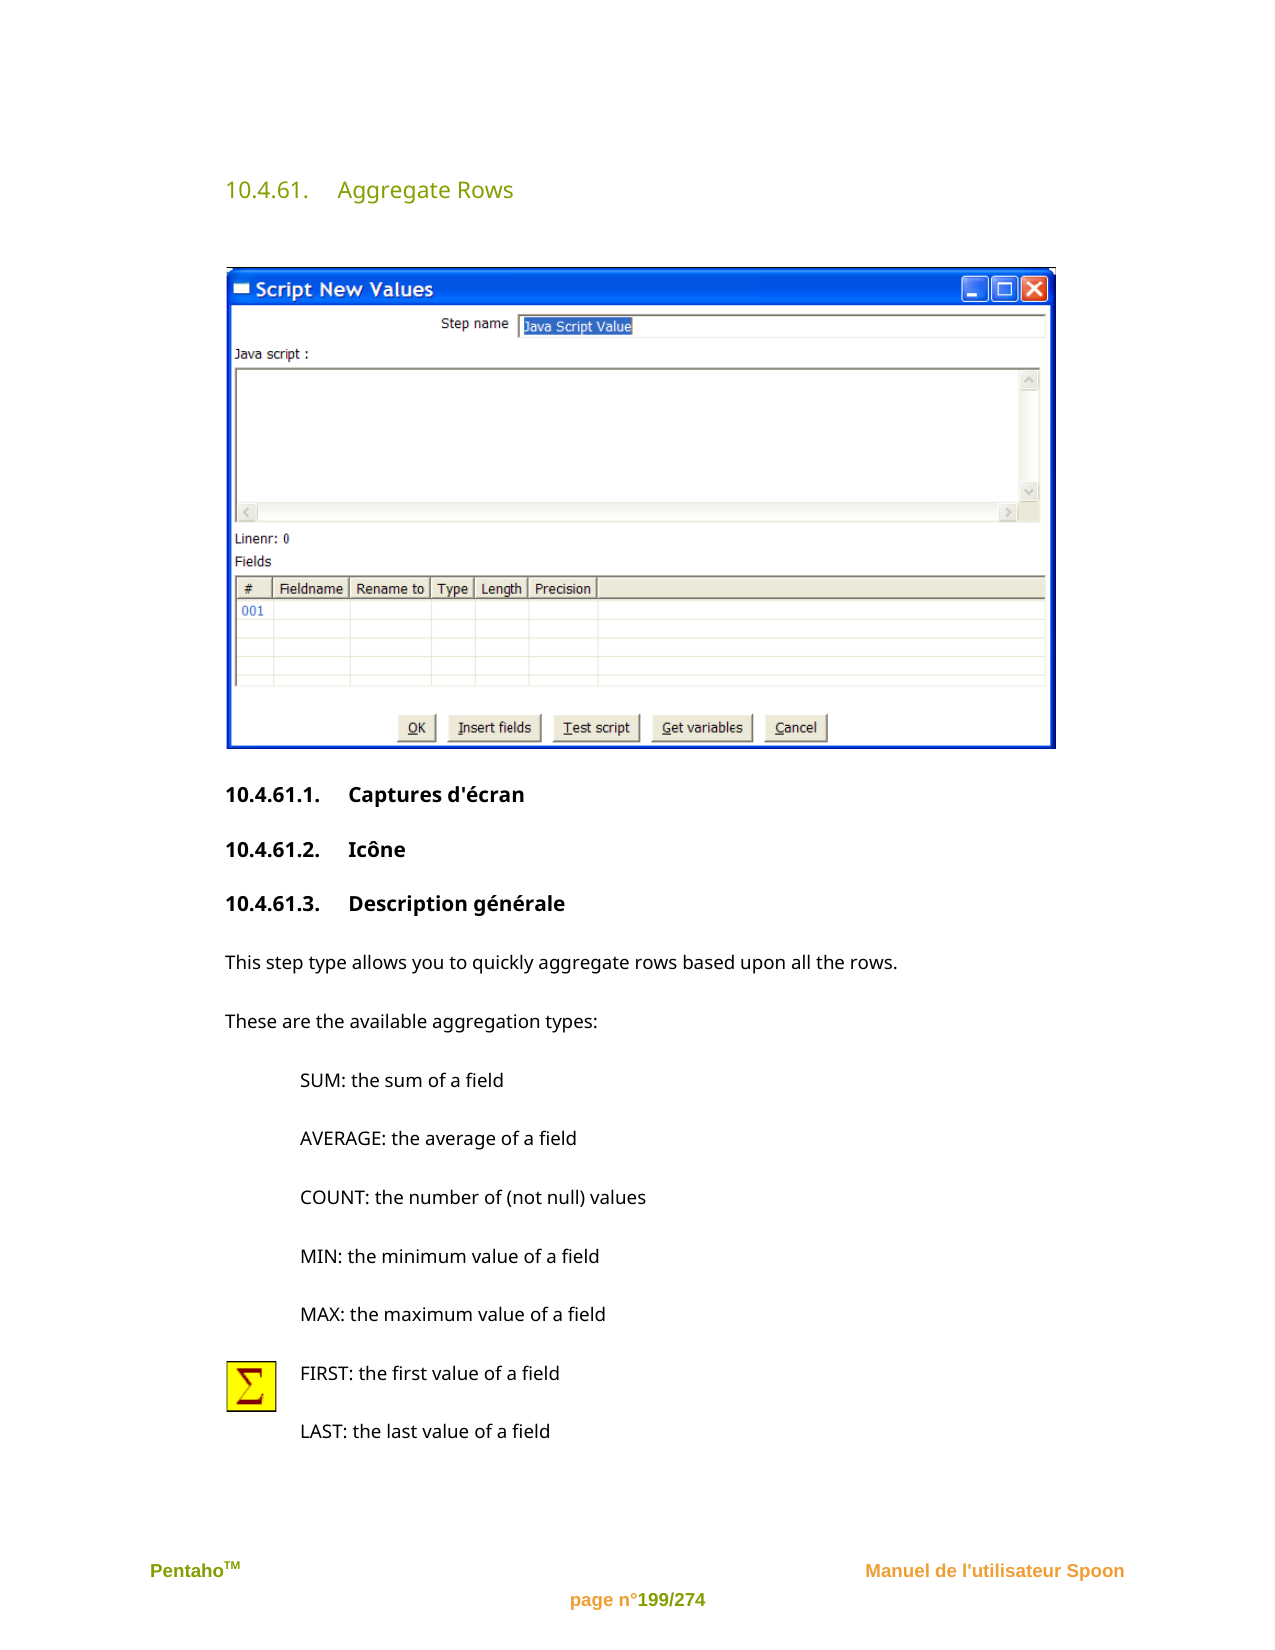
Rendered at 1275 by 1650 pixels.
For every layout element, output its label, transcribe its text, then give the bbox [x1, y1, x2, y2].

text MIN: the minimum value of a field [300, 1240, 1125, 1269]
text COUNT: the number of (not null) values [300, 1181, 1125, 1210]
text FIRST: the first value of a field [300, 1357, 1125, 1386]
picture [226, 1361, 277, 1412]
text MAX: the maximum value of a field [300, 1298, 1125, 1327]
text AVERAGE: the average of a field [300, 1122, 1125, 1152]
text These are the available aggregation types: [225, 1005, 1125, 1034]
subtitle Description générale [225, 888, 1125, 917]
subtitle Captures d'écran [225, 229, 1125, 809]
subtitle Aggregate Rows [225, 175, 1125, 204]
text This step type allows you to quickly aggregate rows based upon all the rows. [225, 946, 1125, 976]
subtitle Icône [225, 834, 1125, 863]
text SUM: the sum of a field [300, 1064, 1125, 1093]
text LAST: the last value of a field [300, 1416, 1125, 1445]
